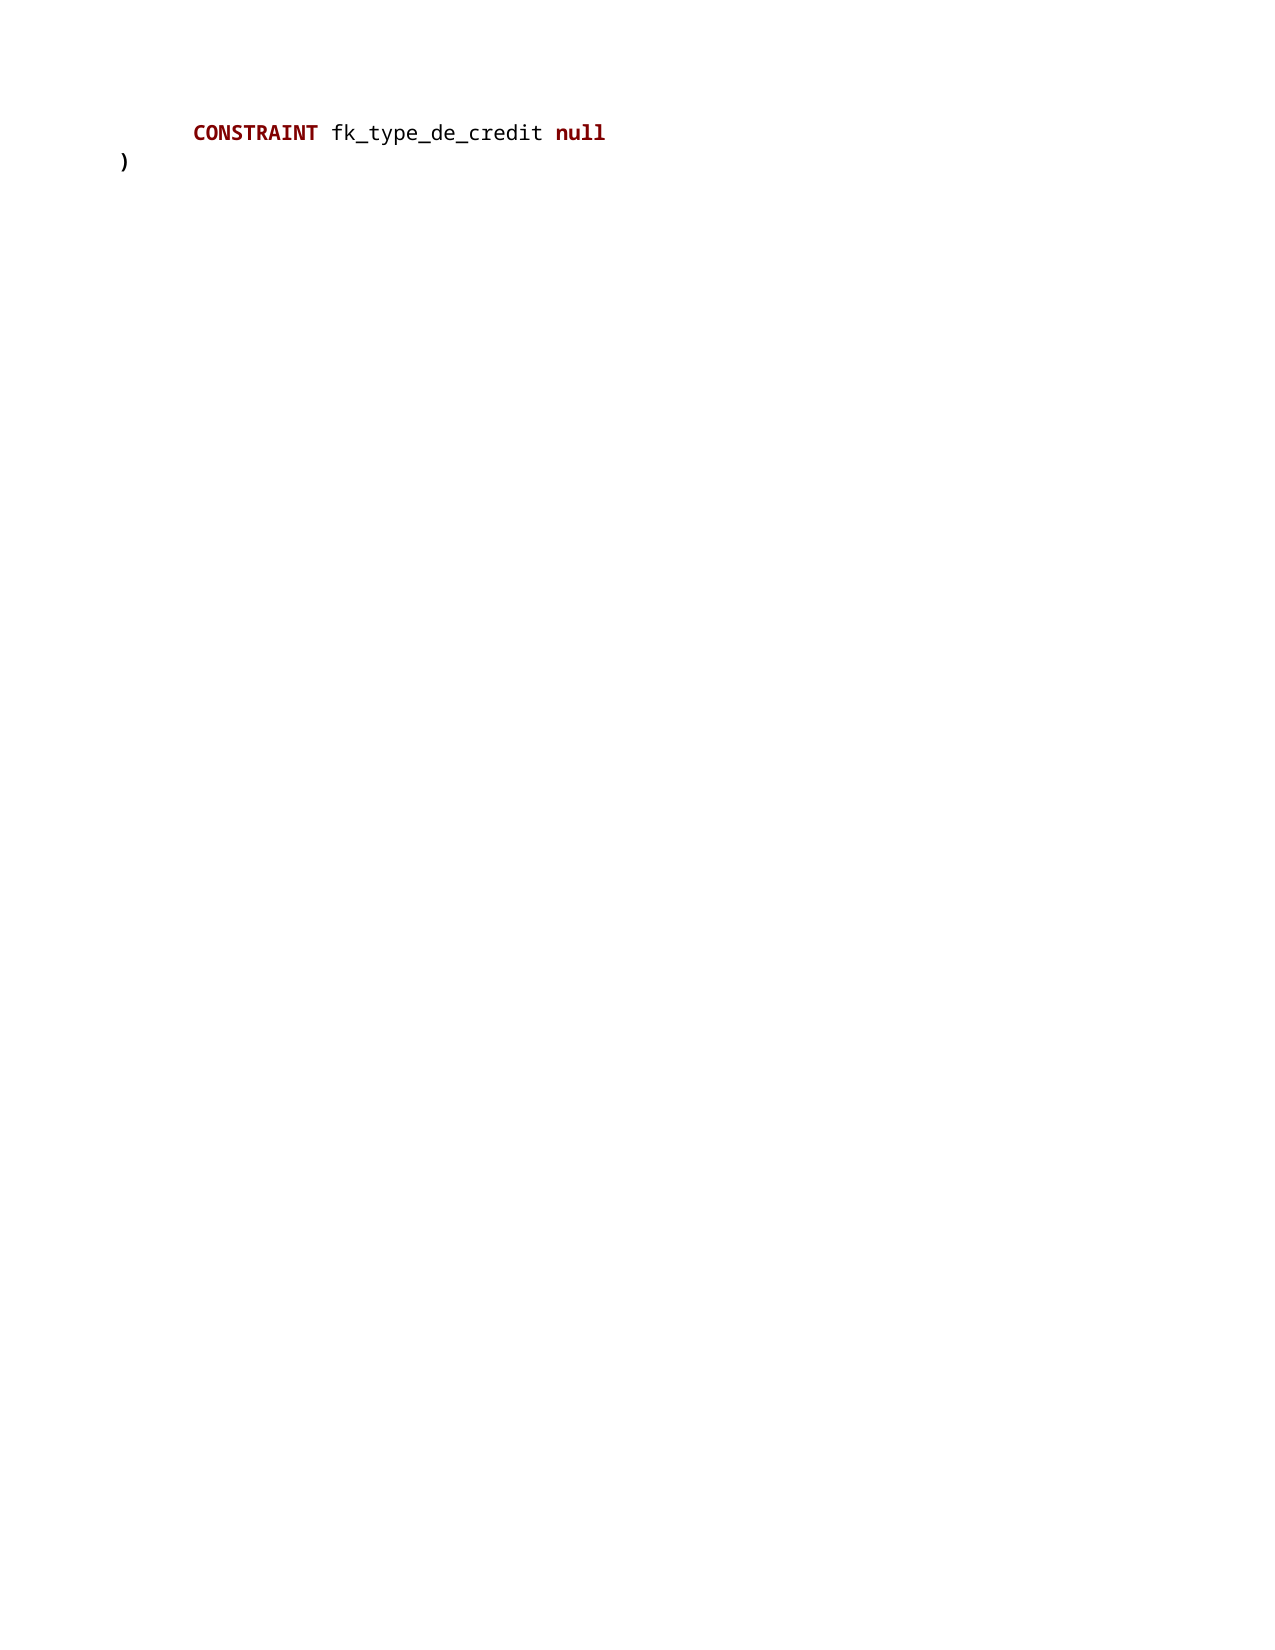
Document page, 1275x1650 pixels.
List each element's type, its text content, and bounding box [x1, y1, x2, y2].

text ) [118, 147, 1157, 175]
text CONSTRAINT fk_type_de_credit null [118, 118, 1157, 147]
